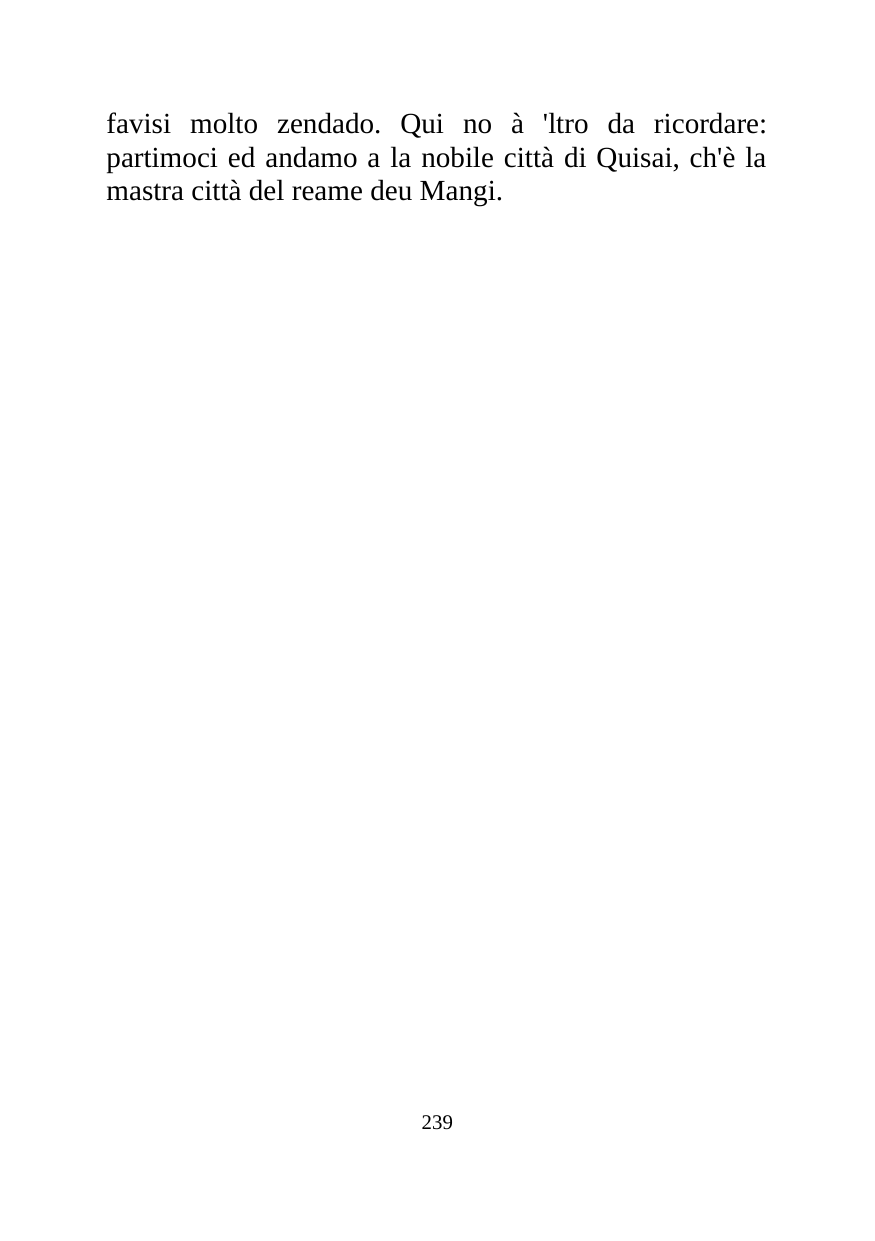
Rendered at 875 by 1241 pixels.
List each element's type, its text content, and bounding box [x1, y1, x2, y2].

text favisi molto zendado. Qui no à 'ltro da ricordare: partimoci ed andamo a la nobile città di Quisai, ch'è la mastra città del reame deu Mangi. [106, 106, 768, 207]
